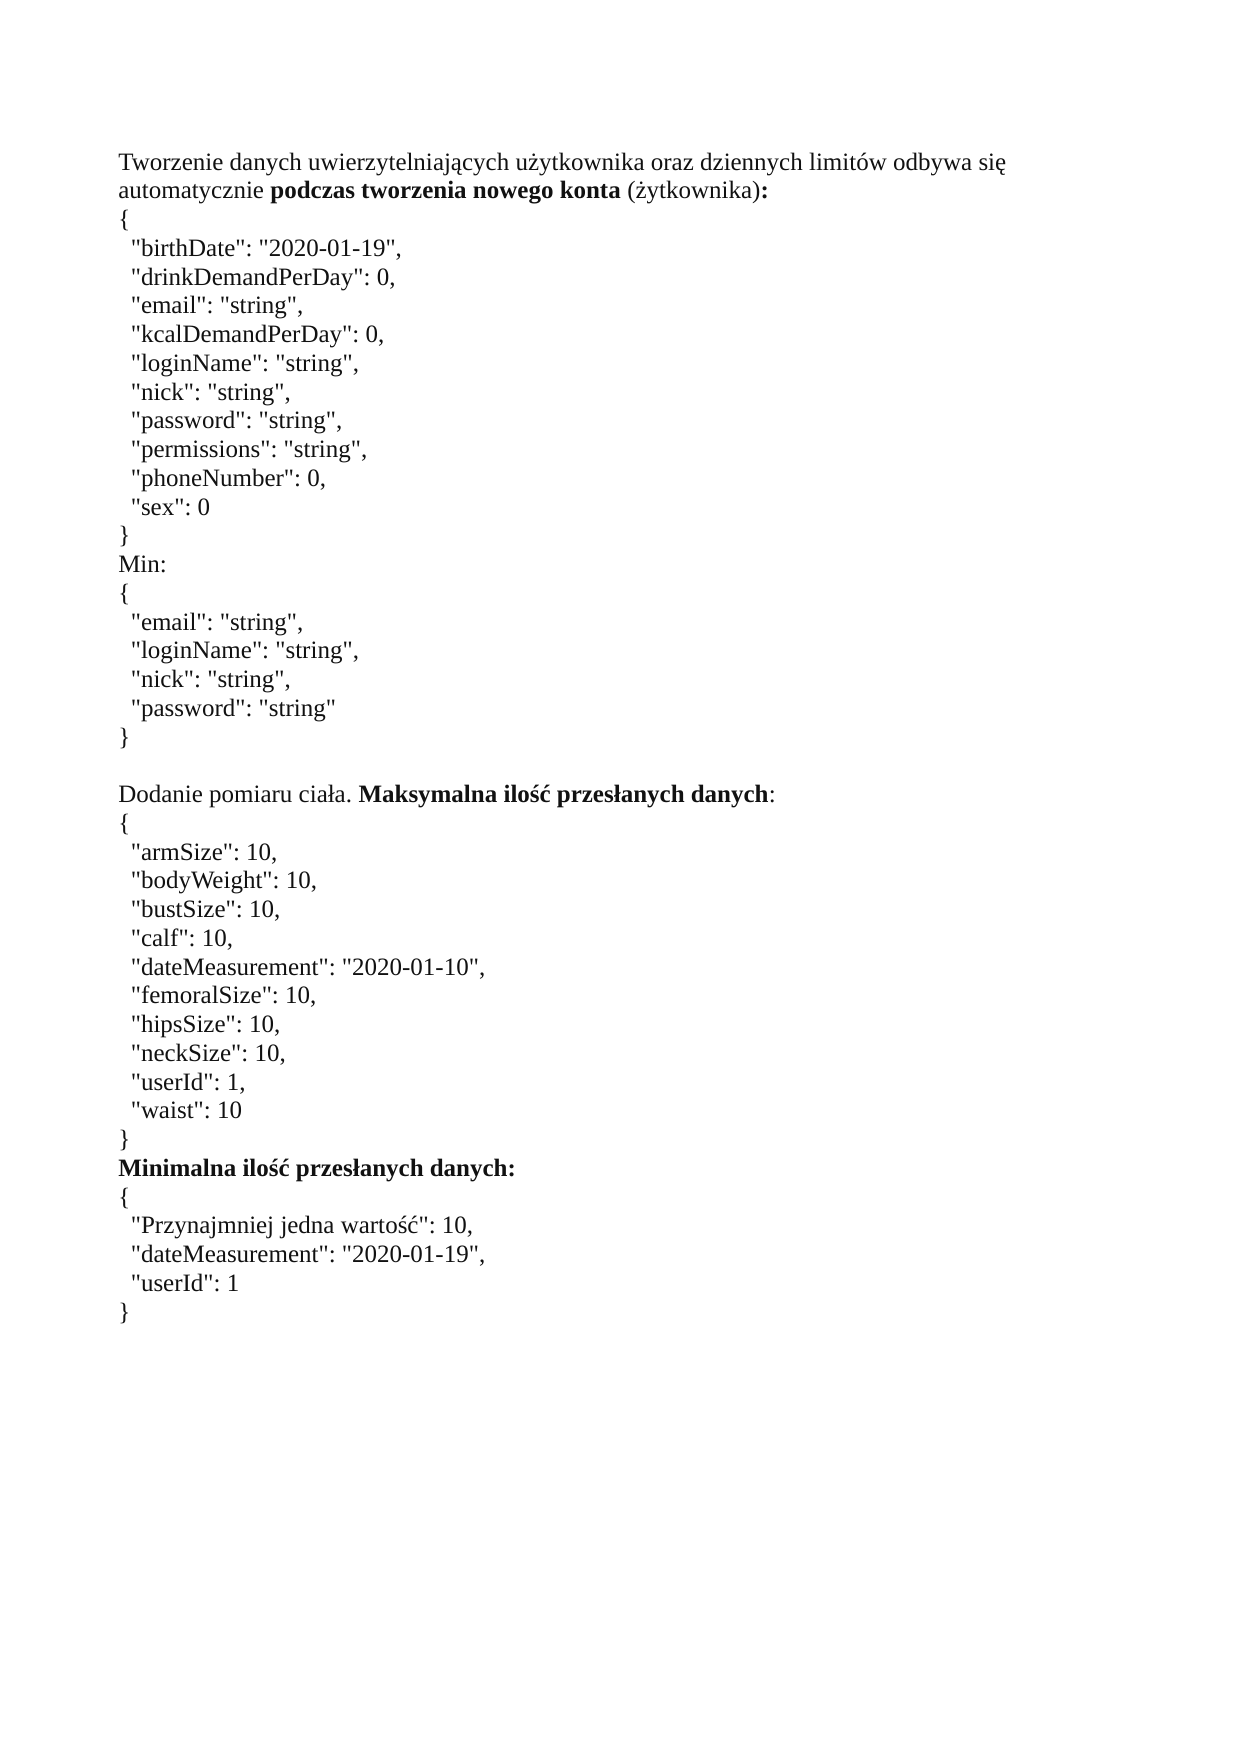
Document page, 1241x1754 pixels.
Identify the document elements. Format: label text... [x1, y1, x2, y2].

text "calf": 10, [118, 923, 1122, 952]
text } [118, 1297, 1122, 1326]
text "password": "string" [118, 693, 1122, 722]
text "kcalDemandPerDay": 0, [118, 319, 1122, 348]
text } [118, 722, 1122, 751]
text "nick": "string", [118, 377, 1122, 406]
text { [118, 204, 1122, 233]
text "dateMeasurement": "2020-01-10", [118, 952, 1122, 981]
text "loginName": "string", [118, 636, 1122, 664]
text { [118, 808, 1122, 837]
text Min: [118, 549, 1122, 578]
text "dateMeasurement": "2020-01-19", [118, 1239, 1122, 1268]
text "bodyWeight": 10, [118, 866, 1122, 894]
text "Przynajmniej jedna wartość": 10, [118, 1211, 1122, 1239]
text "nick": "string", [118, 664, 1122, 693]
text "userId": 1 [118, 1268, 1122, 1297]
text "hipsSize": 10, [118, 1009, 1122, 1038]
text { [118, 1182, 1122, 1211]
text Minimalna ilość przesłanych danych: [118, 1153, 1122, 1182]
text Dodanie pomiaru ciała. Maksymalna ilość przesłanych danych: [118, 779, 1122, 808]
text "drinkDemandPerDay": 0, [118, 262, 1122, 291]
text "birthDate": "2020-01-19", [118, 233, 1122, 262]
text "waist": 10 [118, 1096, 1122, 1124]
text } [118, 1124, 1122, 1153]
text "password": "string", [118, 406, 1122, 434]
text "sex": 0 [118, 492, 1122, 521]
text "loginName": "string", [118, 348, 1122, 377]
text "email": "string", [118, 291, 1122, 319]
text "femoralSize": 10, [118, 981, 1122, 1009]
text "permissions": "string", [118, 434, 1122, 463]
text "neckSize": 10, [118, 1038, 1122, 1067]
text "userId": 1, [118, 1067, 1122, 1096]
text "bustSize": 10, [118, 894, 1122, 923]
text Tworzenie danych uwierzytelniających użytkownika oraz dziennych limitów odbywa się automatycznie podczas tworzenia nowego konta (żytkownika): [118, 147, 1122, 204]
text "email": "string", [118, 607, 1122, 636]
text } [118, 521, 1122, 549]
text "armSize": 10, [118, 837, 1122, 866]
text { [118, 578, 1122, 607]
text "phoneNumber": 0, [118, 463, 1122, 492]
